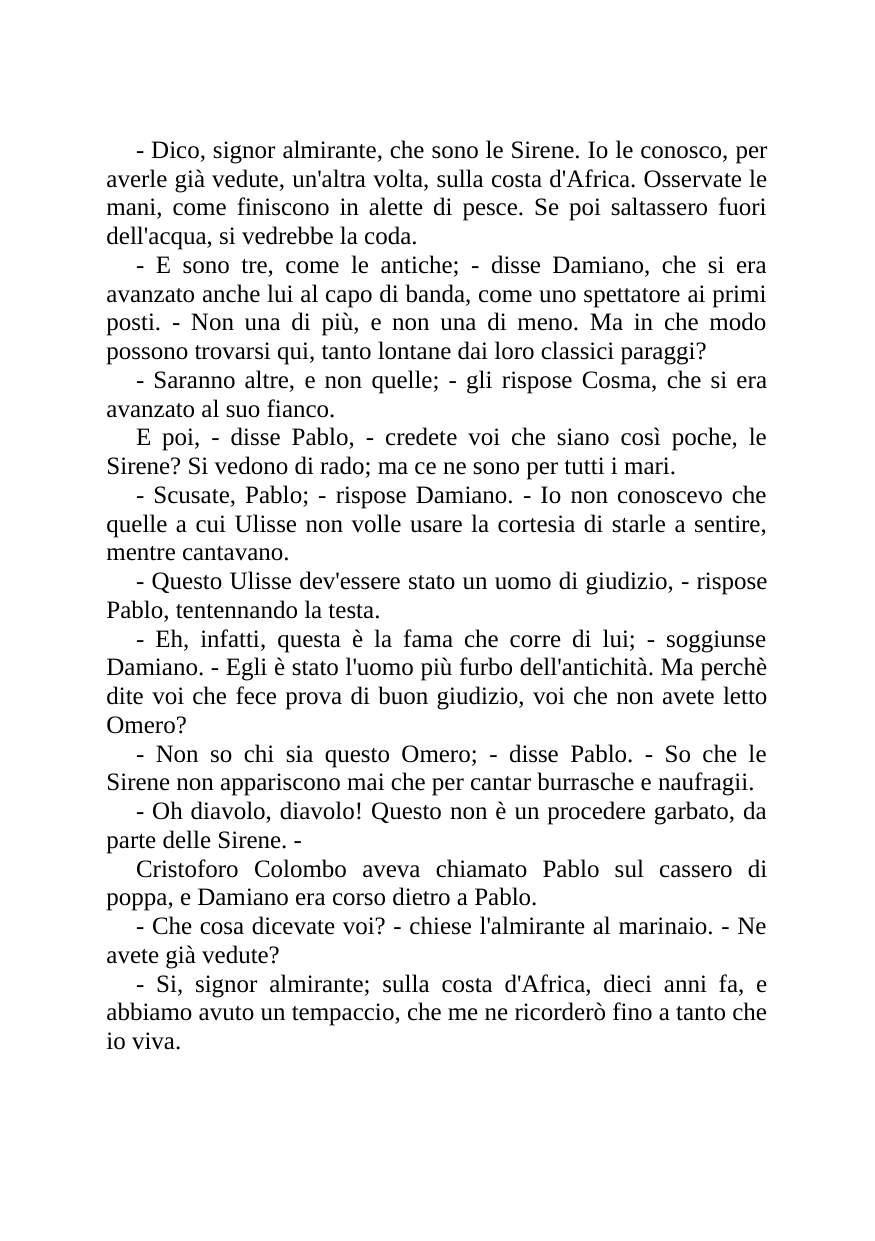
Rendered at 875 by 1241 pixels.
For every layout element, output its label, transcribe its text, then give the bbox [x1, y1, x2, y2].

text - Saranno altre, e non quelle; - gli rispose Cosma, che si era avanzato al suo fianco. [106, 365, 768, 422]
text - Questo Ulisse dev'essere stato un uomo di giudizio, - rispose Pablo, tentennando la testa. [106, 566, 768, 624]
text - Scusate, Pablo; - rispose Damiano. - Io non conoscevo che quelle a cui Ulisse non volle usare la cortesia di starle a sentire, mentre cantavano. [106, 480, 768, 566]
text - Oh diavolo, diavolo! Questo non è un procedere garbato, da parte delle Sirene. - [106, 796, 768, 854]
text - Eh, infatti, questa è la fama che corre di lui; - soggiunse Damiano. - Egli è stato l'uomo più furbo dell'antichità. Ma perchè dite voi che fece prova di buon giudizio, voi che non avete letto Omero? [106, 624, 768, 739]
text E poi, - disse Pablo, - credete voi che siano così poche, le Sirene? Si vedono di rado; ma ce ne sono per tutti i mari. [106, 422, 768, 480]
text - E sono tre, come le antiche; - disse Damiano, che si era avanzato anche lui al capo di banda, come uno spettatore ai primi posti. - Non una di più, e non una di meno. Ma in che modo possono trovarsi qui, tanto lontane dai loro classici paraggi? [106, 250, 768, 365]
text - Non so chi sia questo Omero; - disse Pablo. - So che le Sirene non appariscono mai che per cantar burrasche e naufragii. [106, 739, 768, 796]
text - Dico, signor almirante, che sono le Sirene. Io le conosco, per averle già vedute, un'altra volta, sulla costa d'Africa. Osservate le mani, come finiscono in alette di pesce. Se poi saltassero fuori dell'acqua, si vedrebbe la coda. [106, 135, 768, 250]
text - Che cosa dicevate voi? - chiese l'almirante al marinaio. - Ne avete già vedute? [106, 911, 768, 969]
text - Si, signor almirante; sulla costa d'Africa, dieci anni fa, e abbiamo avuto un tempaccio, che me ne ricorderò fino a tanto che io viva. [106, 969, 768, 1055]
text Cristoforo Colombo aveva chiamato Pablo sul cassero di poppa, e Damiano era corso dietro a Pablo. [106, 854, 768, 911]
